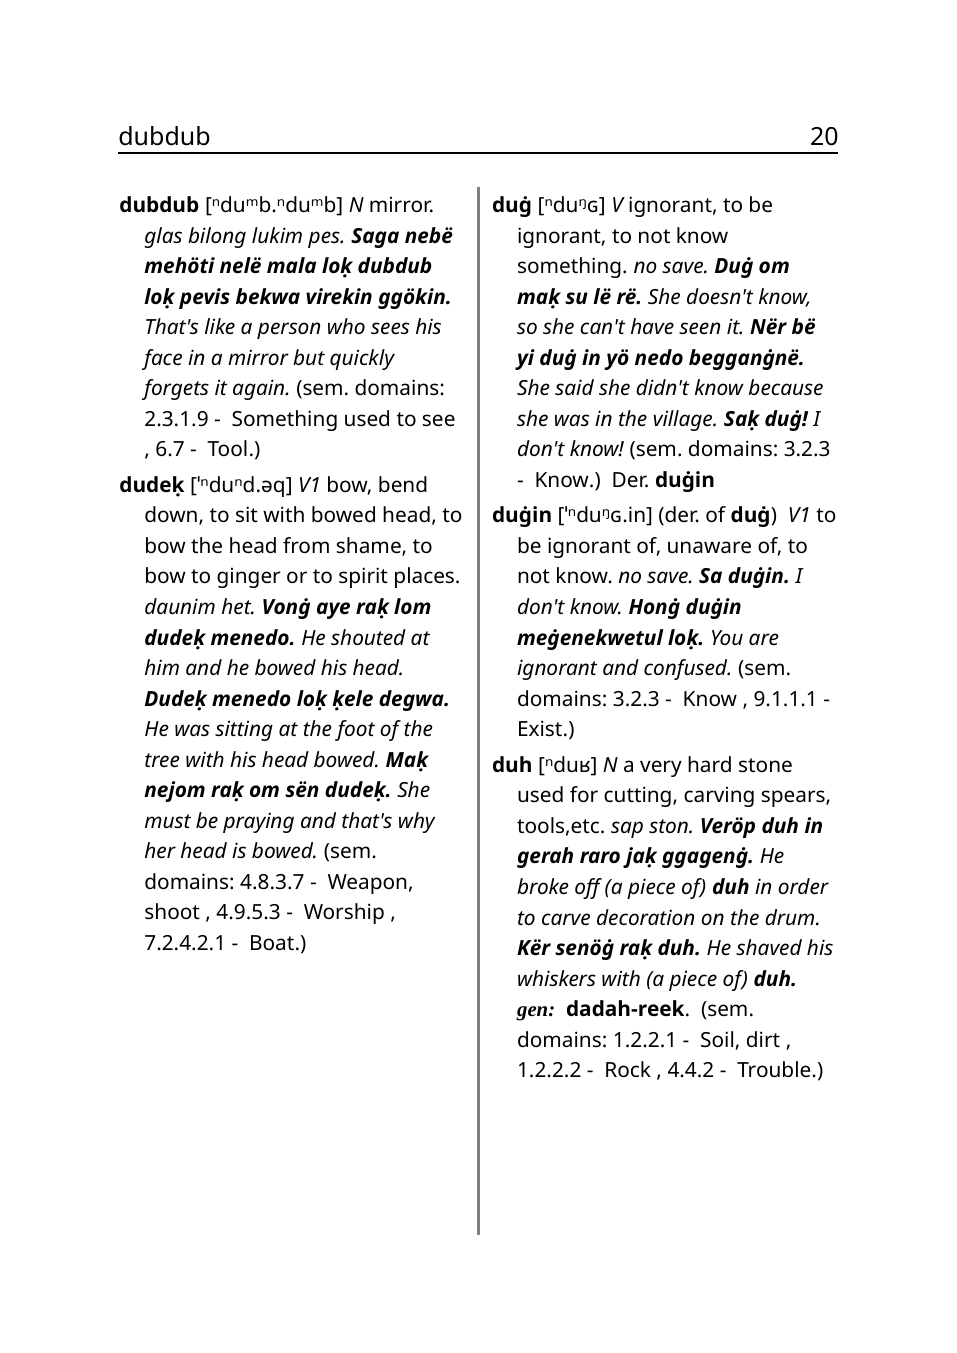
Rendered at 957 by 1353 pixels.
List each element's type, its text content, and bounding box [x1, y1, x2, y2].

text duġ [ⁿduᵑɢ] V ignorant, to be ignorant, to not know something. no save. Duġ om maḳ su lë rë. She doesn't know, so she can't have seen it. Nër bë yi duġ in yö nedo begganġnë. She said she didn't know because she was in the village. Saḳ duġ! I don't know! (sem. domains: 3.2.3 - Know.) Der. duġin [492, 188, 837, 497]
text dubdub [ⁿduᵐb.ⁿduᵐb] N mirror. glas bilong lukim pes. Saga nebë mehöti nelë mala loḳ dubdub loḳ pevis bekwa virekin ggökin. That's like a person who sees his face in a mirror but quickly forgets it again. (sem. domains: 2.3.1.9 - Something used to see , 6.7 - Tool.) [119, 188, 465, 467]
text duh [ⁿduʁ] N a very hard stone used for cutting, carving spears, tools,etc. sap ston. Veröp duh in gerah raro jaḳ ggagenġ. He broke off (a piece of) duh in order to carve decoration on the drum. Kër senöġ raḳ duh. He shaved his whiskers with (a piece of) duh. gen: dadah-reek. (sem. domains: 1.2.2.1 - Soil, dirt , 1.2.2.2 - Rock , 4.4.2 - Trouble.) [492, 747, 837, 1088]
text duġin [ˈⁿduᵑɢ.in] (der. of duġ) V1 to be ignorant of, unaware of, to not know. no save. Sa duġin. I don't know. Honġ duġin meġenekwetul loḳ. You are ignorant and confused. (sem. domains: 3.2.3 - Know , 9.1.1.1 - Exist.) [492, 497, 837, 747]
text dudeḳ [ˈⁿduⁿd.əq] V1 bow, bend down, to sit with bowed head, to bow the head from shame, to bow to ginger or to spirit places. daunim het. Vonġ aye raḳ lom dudeḳ menedo. He shouted at him and he bowed his head. Dudeḳ menedo loḳ ḳele degwa. He was sitting at the foot of the tree with his head bowed. Maḳ nejom raḳ om sën dudeḳ. She must be praying and that's why her head is bowed. (sem. domains: 4.8.3.7 - Weapon, shoot , 4.9.5.3 - Worship , 7.2.4.2.1 - Boat.) [119, 467, 465, 961]
